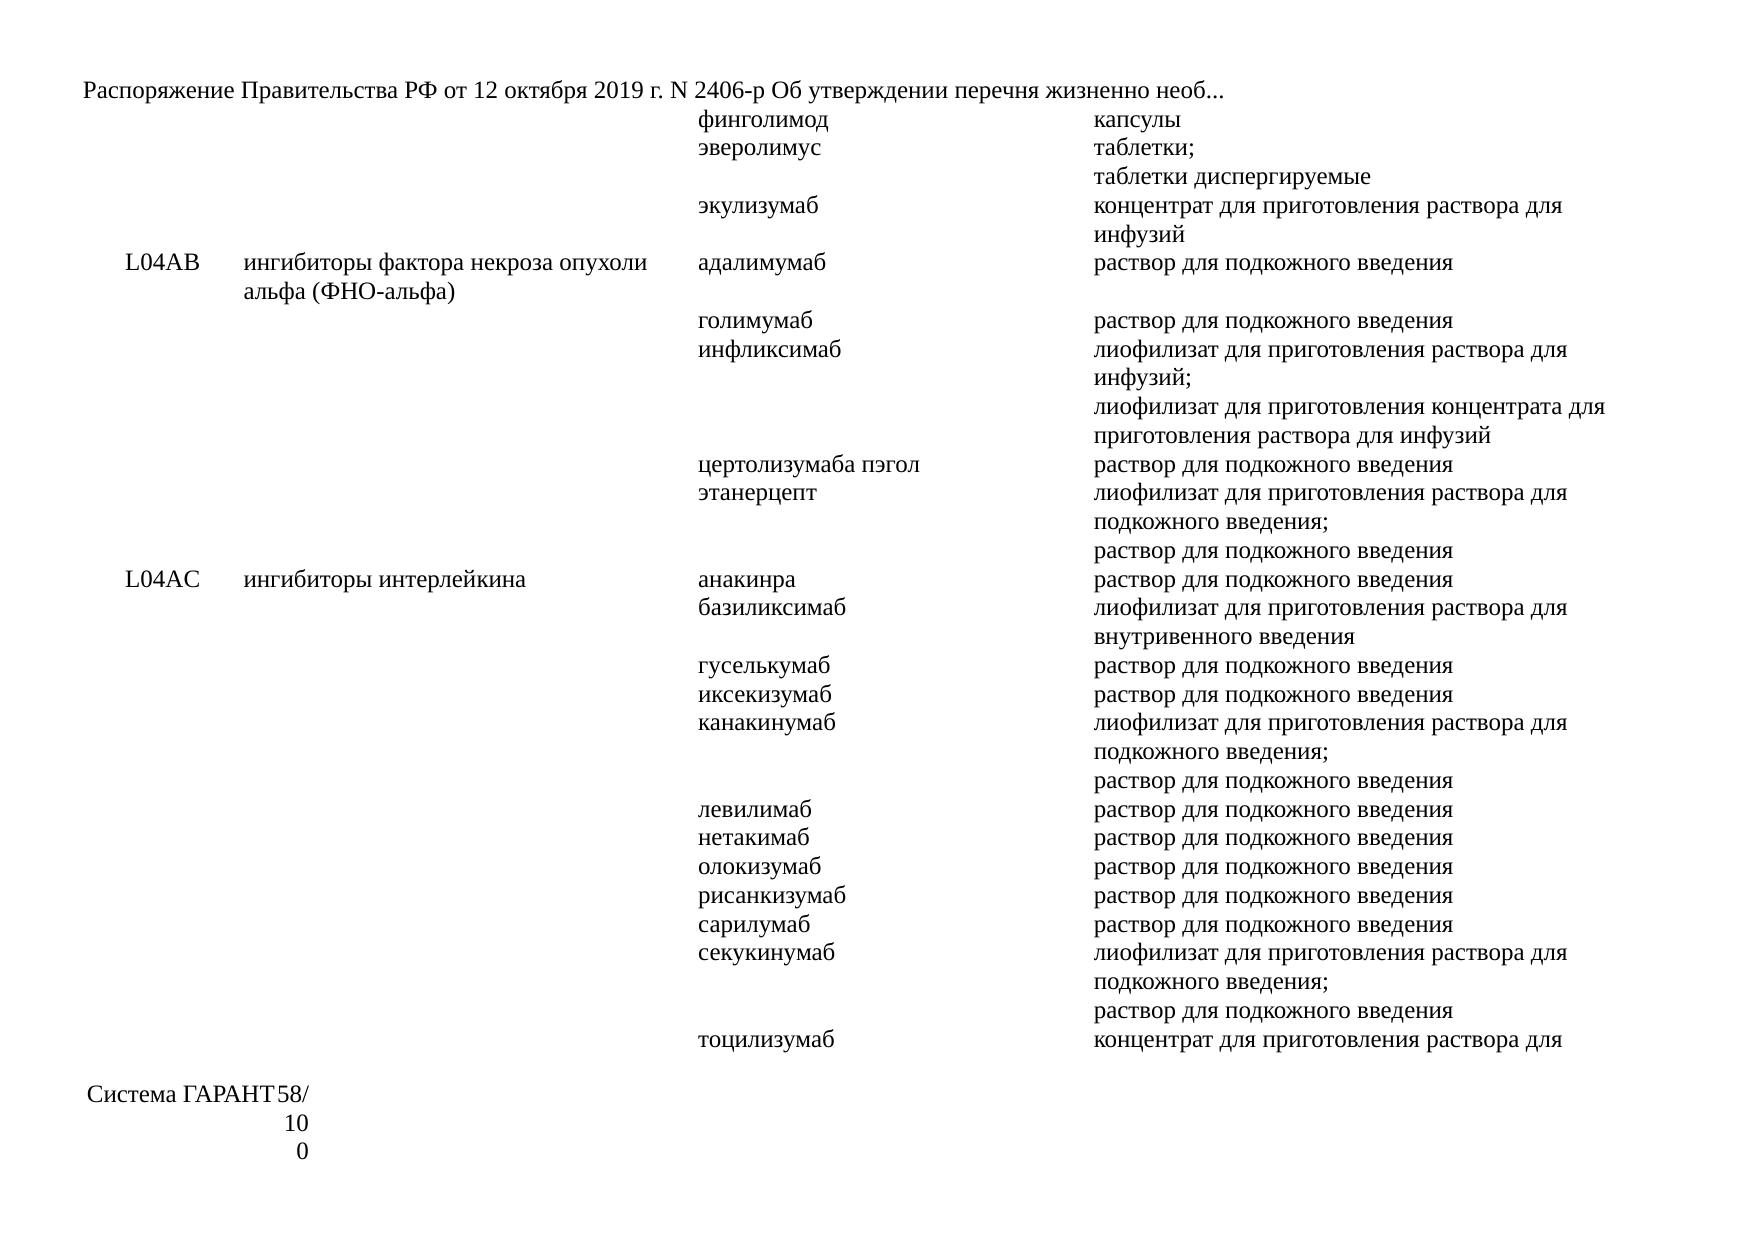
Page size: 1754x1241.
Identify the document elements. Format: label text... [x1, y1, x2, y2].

table_cell раствор для подкожного введения [1093, 880, 1659, 909]
table_cell [242, 823, 697, 851]
table_cell нетакимаб [697, 823, 1092, 851]
table_cell [242, 449, 697, 477]
table_cell L04AC [83, 564, 242, 592]
table_cell гуселькумаб [697, 650, 1092, 679]
table_cell раствор для подкожного введения [1093, 449, 1659, 477]
table_cell раствор для подкожного введения [1093, 794, 1659, 822]
table_cell базиликсимаб [697, 593, 1092, 650]
table_cell лиофилизат для приготовления раствора для подкожного введения; раствор для подкожного введения [1093, 938, 1659, 1024]
table_cell [242, 708, 697, 794]
table_cell [83, 851, 242, 880]
table_cell [242, 794, 697, 822]
table_cell концентрат для приготовления раствора для инфузий [1093, 190, 1659, 247]
table_cell [242, 679, 697, 707]
table_cell [242, 938, 697, 1024]
table_cell голимумаб [697, 305, 1092, 334]
table_cell [83, 593, 242, 650]
table_cell [242, 1024, 697, 1052]
table_cell олокизумаб [697, 851, 1092, 880]
table_cell [242, 133, 697, 190]
table_cell [83, 449, 242, 477]
table_cell [242, 104, 697, 132]
table_cell концентрат для приготовления раствора для [1093, 1024, 1659, 1052]
table_cell [83, 880, 242, 909]
table_cell [242, 478, 697, 564]
table_cell лиофилизат для приготовления раствора для подкожного введения; раствор для подкожного введения [1093, 478, 1659, 564]
table_cell [242, 190, 697, 247]
table_cell раствор для подкожного введения [1093, 305, 1659, 334]
table_cell [83, 190, 242, 247]
table_cell капсулы [1093, 104, 1659, 132]
table_cell адалимумаб [697, 248, 1092, 305]
table_cell L04AB [83, 248, 242, 305]
table_cell инфликсимаб [697, 334, 1092, 449]
table_cell [242, 305, 697, 334]
table_cell [83, 334, 242, 449]
table_cell лиофилизат для приготовления раствора для внутривенного введения [1093, 593, 1659, 650]
table_cell эверолимус [697, 133, 1092, 190]
table_cell [83, 794, 242, 822]
table_cell [83, 938, 242, 1024]
table_cell [242, 851, 697, 880]
table_cell сарилумаб [697, 909, 1092, 937]
table_cell [242, 650, 697, 679]
table_cell [83, 1024, 242, 1052]
table_cell раствор для подкожного введения [1093, 909, 1659, 937]
table_cell левилимаб [697, 794, 1092, 822]
table_cell [83, 305, 242, 334]
table_cell [83, 478, 242, 564]
table_cell финголимод [697, 104, 1092, 132]
table_cell раствор для подкожного введения [1093, 248, 1659, 305]
table_cell рисанкизумаб [697, 880, 1092, 909]
table_cell раствор для подкожного введения [1093, 679, 1659, 707]
table_cell экулизумаб [697, 190, 1092, 247]
table_cell лиофилизат для приготовления раствора для инфузий; лиофилизат для приготовления концентрата для приготовления раствора для инфузий [1093, 334, 1659, 449]
table_cell [242, 593, 697, 650]
table_cell [83, 909, 242, 937]
table_cell анакинра [697, 564, 1092, 592]
table_cell [83, 708, 242, 794]
table_cell [242, 334, 697, 449]
table_cell лиофилизат для приготовления раствора для подкожного введения; раствор для подкожного введения [1093, 708, 1659, 794]
table_cell ингибиторы интерлейкина [242, 564, 697, 592]
table_cell канакинумаб [697, 708, 1092, 794]
table_cell секукинумаб [697, 938, 1092, 1024]
table_cell [242, 880, 697, 909]
table_cell [83, 650, 242, 679]
table_cell раствор для подкожного введения [1093, 650, 1659, 679]
table_cell [83, 133, 242, 190]
table_cell [83, 679, 242, 707]
table_cell раствор для подкожного введения [1093, 851, 1659, 880]
table_cell [242, 909, 697, 937]
table_cell раствор для подкожного введения [1093, 564, 1659, 592]
table_cell [83, 823, 242, 851]
table_cell [83, 104, 242, 132]
table_cell ингибиторы фактора некроза опухоли альфа (ФНО-альфа) [242, 248, 697, 305]
table_cell иксекизумаб [697, 679, 1092, 707]
table_cell этанерцепт [697, 478, 1092, 564]
table_cell таблетки; таблетки диспергируемые [1093, 133, 1659, 190]
table_cell цертолизумаба пэгол [697, 449, 1092, 477]
table_cell тоцилизумаб [697, 1024, 1092, 1052]
table_cell раствор для подкожного введения [1093, 823, 1659, 851]
